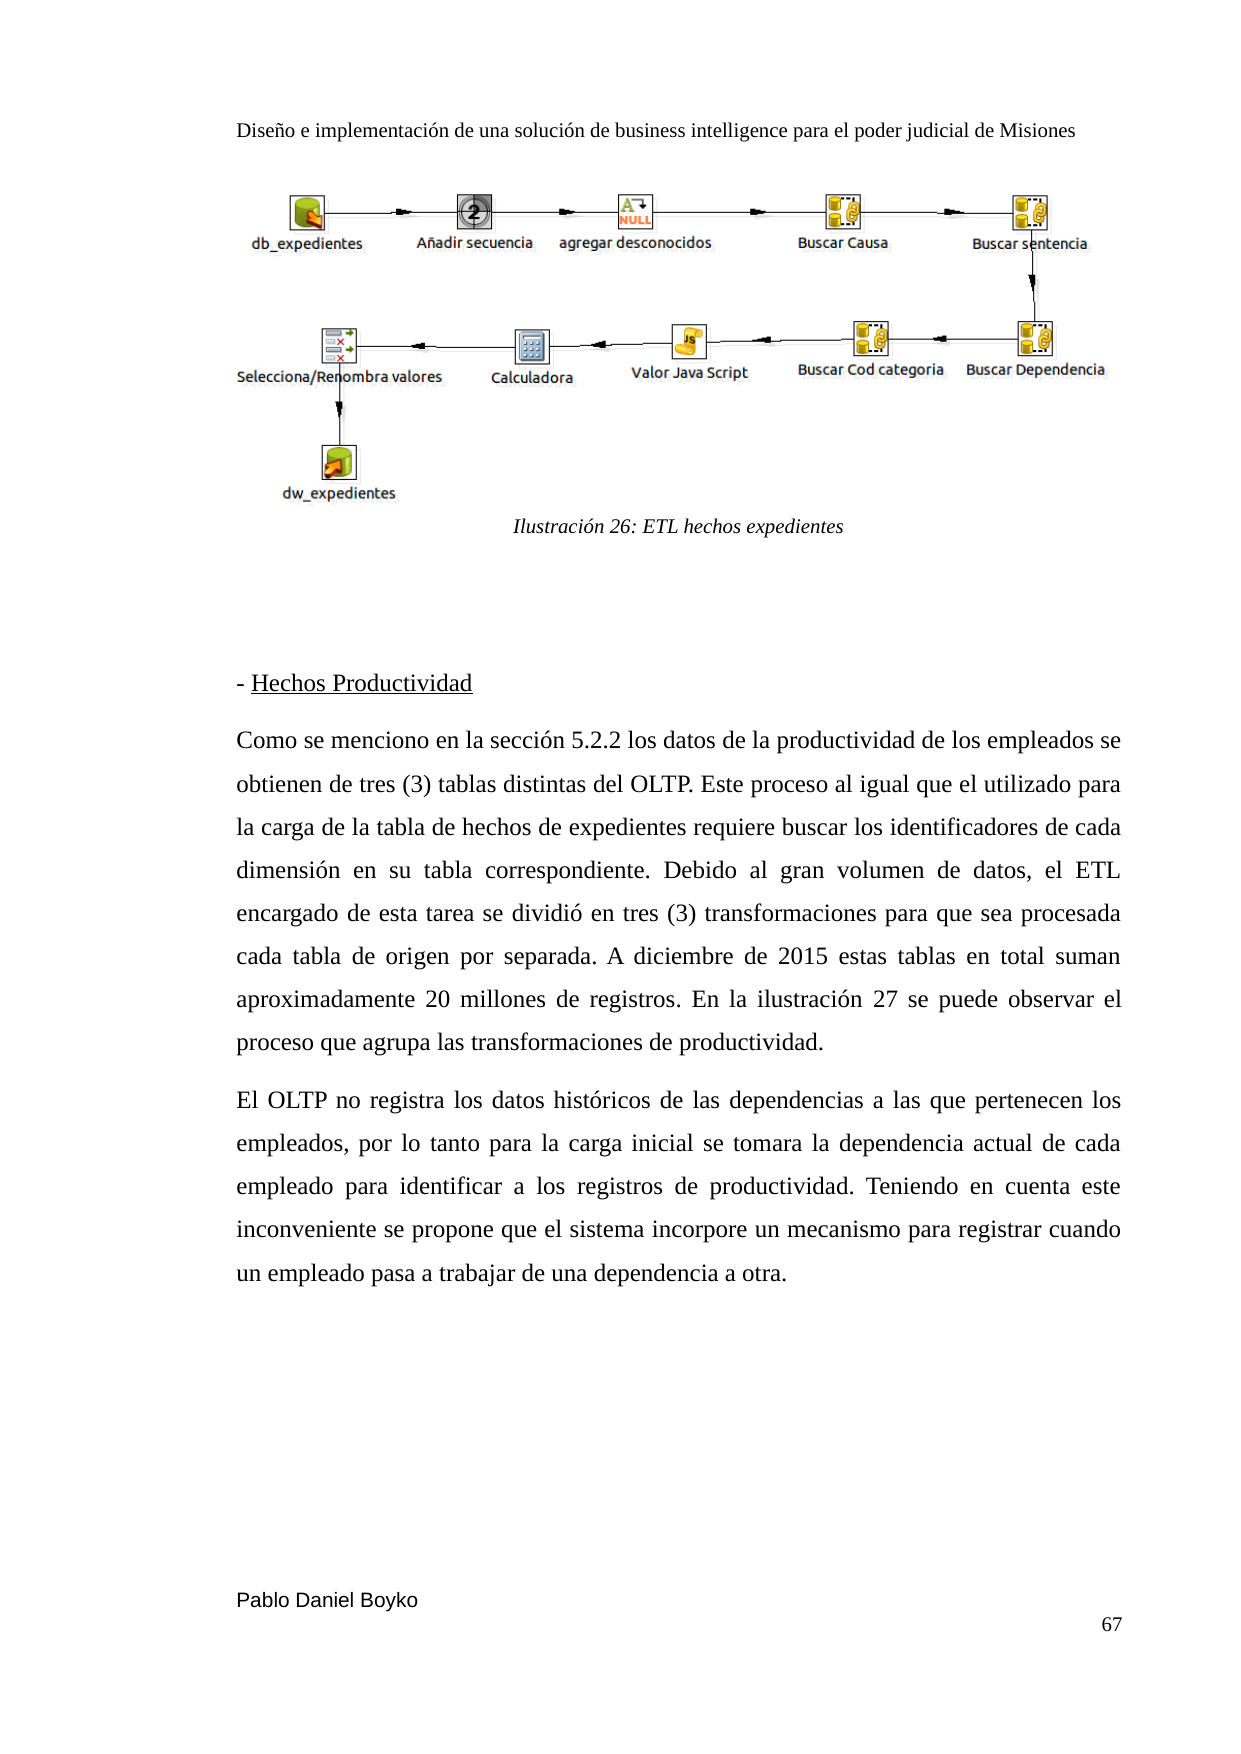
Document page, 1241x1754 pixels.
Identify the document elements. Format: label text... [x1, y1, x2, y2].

text - Hechos Productividad [236, 668, 1122, 697]
text Como se menciono en la sección 5.2.2 los datos de la productividad de los empleados se obtienen de tres (3) tablas distintas del OLTP. Este proceso al igual que el utilizado para la carga de la tabla de hechos de expedientes requiere buscar los identificadores de cada dimensión en su tabla correspondiente. Debido al gran volumen de datos, el ETL encargado de esta tarea se dividió en tres (3) transformaciones para que sea procesada cada tabla de origen por separada. A diciembre de 2015 estas tablas en total suman aproximadamente 20 millones de registros. En la ilustración 27 se puede observar el proceso que agrupa las transformaciones de productividad. [236, 726, 1122, 1056]
text El OLTP no registra los datos históricos de las dependencias a las que pertenecen los empleados, por lo tanto para la carga inicial se tomara la dependencia actual de cada empleado para identificar a los registros de productividad. Teniendo en cuenta este inconveniente se propone que el sistema incorpore un mecanismo para registrar cuando un empleado pasa a trabajar de una dependencia a otra. [236, 1085, 1122, 1286]
text Ilustración 26: ETL hechos expedientes [236, 514, 1122, 538]
picture [236, 184, 1123, 514]
